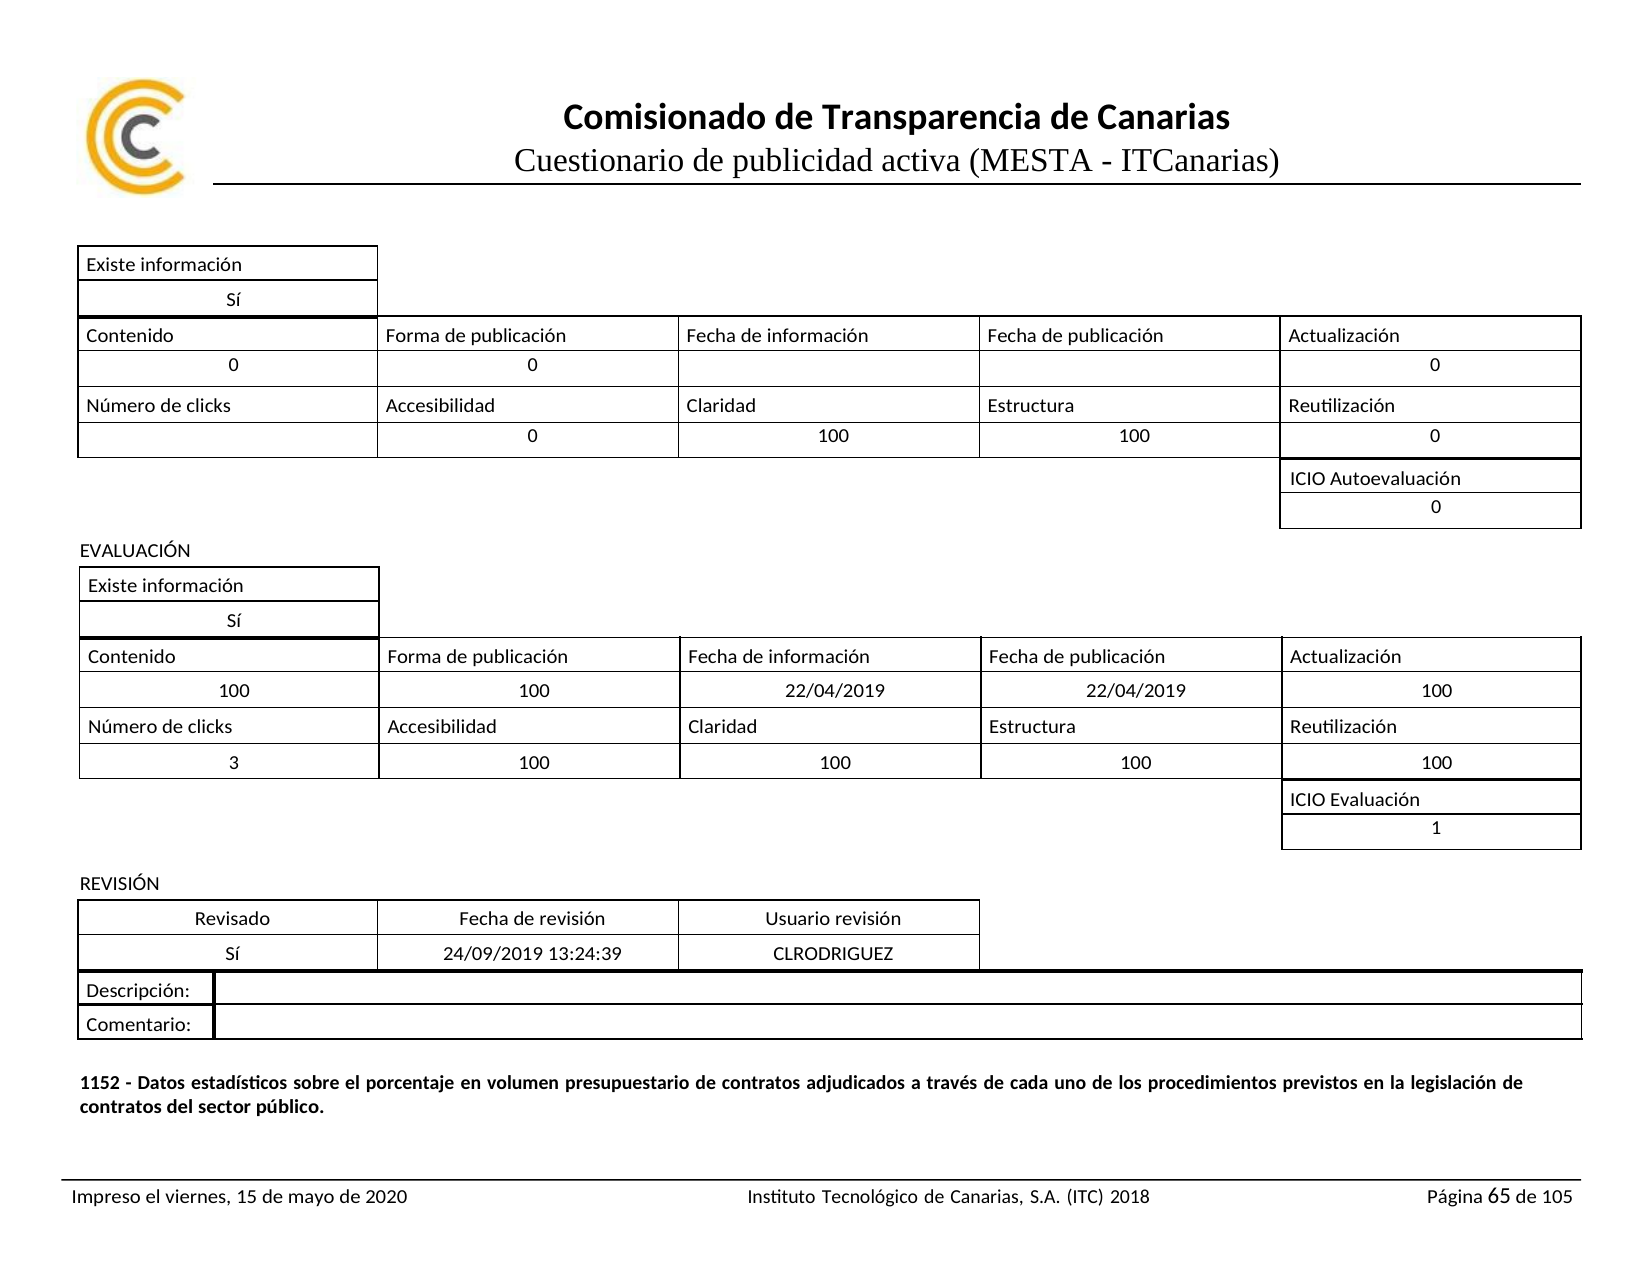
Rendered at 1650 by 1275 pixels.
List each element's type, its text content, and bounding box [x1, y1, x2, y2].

table_cell Sí [79, 935, 377, 969]
text 1152 - Datos estadísticos sobre el porcentaje en volumen presupuestario de contratos adjudicados a través de cada uno de los procedimientos previstos en la legislación de contratos del sector público. [79, 1070, 1594, 1118]
table_header Fecha de revisión [378, 901, 678, 933]
table_cell Estructura [980, 387, 1279, 422]
table_header Existe información [80, 568, 378, 600]
table_cell [216, 973, 1581, 1003]
table_cell [79, 423, 377, 457]
table_cell 100 [1283, 744, 1580, 778]
table_header [980, 899, 1582, 969]
table_cell 0 [79, 351, 377, 386]
table_cell 0 [1281, 423, 1580, 457]
text EVALUACIÓN [79, 538, 1594, 562]
table_cell 3 [80, 744, 378, 778]
table_cell 100 [679, 423, 979, 457]
table_cell 100 [982, 744, 1281, 778]
table_header Existe información [79, 247, 377, 279]
table_header [380, 566, 1581, 636]
table_cell Comentario: [79, 1006, 212, 1038]
table_cell Estructura [982, 708, 1281, 743]
table_cell Número de clicks [79, 387, 377, 422]
table_header Usuario revisión [679, 901, 979, 933]
table_cell Descripción: [79, 973, 212, 1003]
table_cell 100 [80, 672, 378, 707]
table_cell 22/04/2019 [982, 672, 1281, 707]
table_cell Sí [80, 602, 378, 636]
table_cell Sí [79, 281, 377, 315]
table_cell [216, 1005, 1581, 1038]
table_cell Actualización [1281, 317, 1580, 350]
table_cell Actualización [1283, 638, 1580, 671]
table_cell Contenido [79, 319, 377, 350]
table_cell 0 [378, 351, 678, 386]
table_cell ICIO Evaluación [1283, 781, 1580, 813]
table_cell Accesibilidad [378, 387, 678, 422]
table_cell 0 [1281, 351, 1580, 386]
table_cell 100 [681, 744, 980, 778]
table_cell Fecha de información [681, 638, 980, 671]
table_cell [78, 458, 1279, 528]
table_cell 1 [1283, 815, 1580, 849]
table_cell 24/09/2019 13:24:39 [378, 935, 678, 969]
table_cell Número de clicks [80, 708, 378, 743]
table_cell Fecha de publicación [982, 638, 1281, 671]
table_cell Reutilización [1283, 708, 1580, 743]
table_cell Fecha de publicación [980, 317, 1279, 350]
table_cell Contenido [80, 640, 378, 671]
table_cell 100 [980, 423, 1279, 457]
table_cell Forma de publicación [378, 317, 678, 350]
table_cell Forma de publicación [380, 638, 679, 671]
table_cell [80, 779, 1281, 849]
table_header Revisado [79, 901, 377, 933]
table_header [378, 245, 1581, 315]
table_cell 100 [1283, 672, 1580, 707]
table_cell Accesibilidad [380, 708, 679, 743]
table_cell 100 [380, 744, 679, 778]
table_cell Reutilización [1281, 387, 1580, 422]
table_cell [980, 351, 1279, 386]
text REVISIÓN [79, 871, 1594, 895]
table_cell 100 [380, 672, 679, 707]
table_cell Claridad [679, 387, 979, 422]
table_cell 0 [1281, 493, 1580, 528]
table_cell 22/04/2019 [681, 672, 980, 707]
table_cell 0 [378, 423, 678, 457]
table_cell [679, 351, 979, 386]
table_cell CLRODRIGUEZ [679, 935, 979, 969]
table_cell ICIO Autoevaluación [1281, 460, 1580, 492]
table_cell Fecha de información [679, 317, 979, 350]
table_cell Claridad [681, 708, 980, 743]
